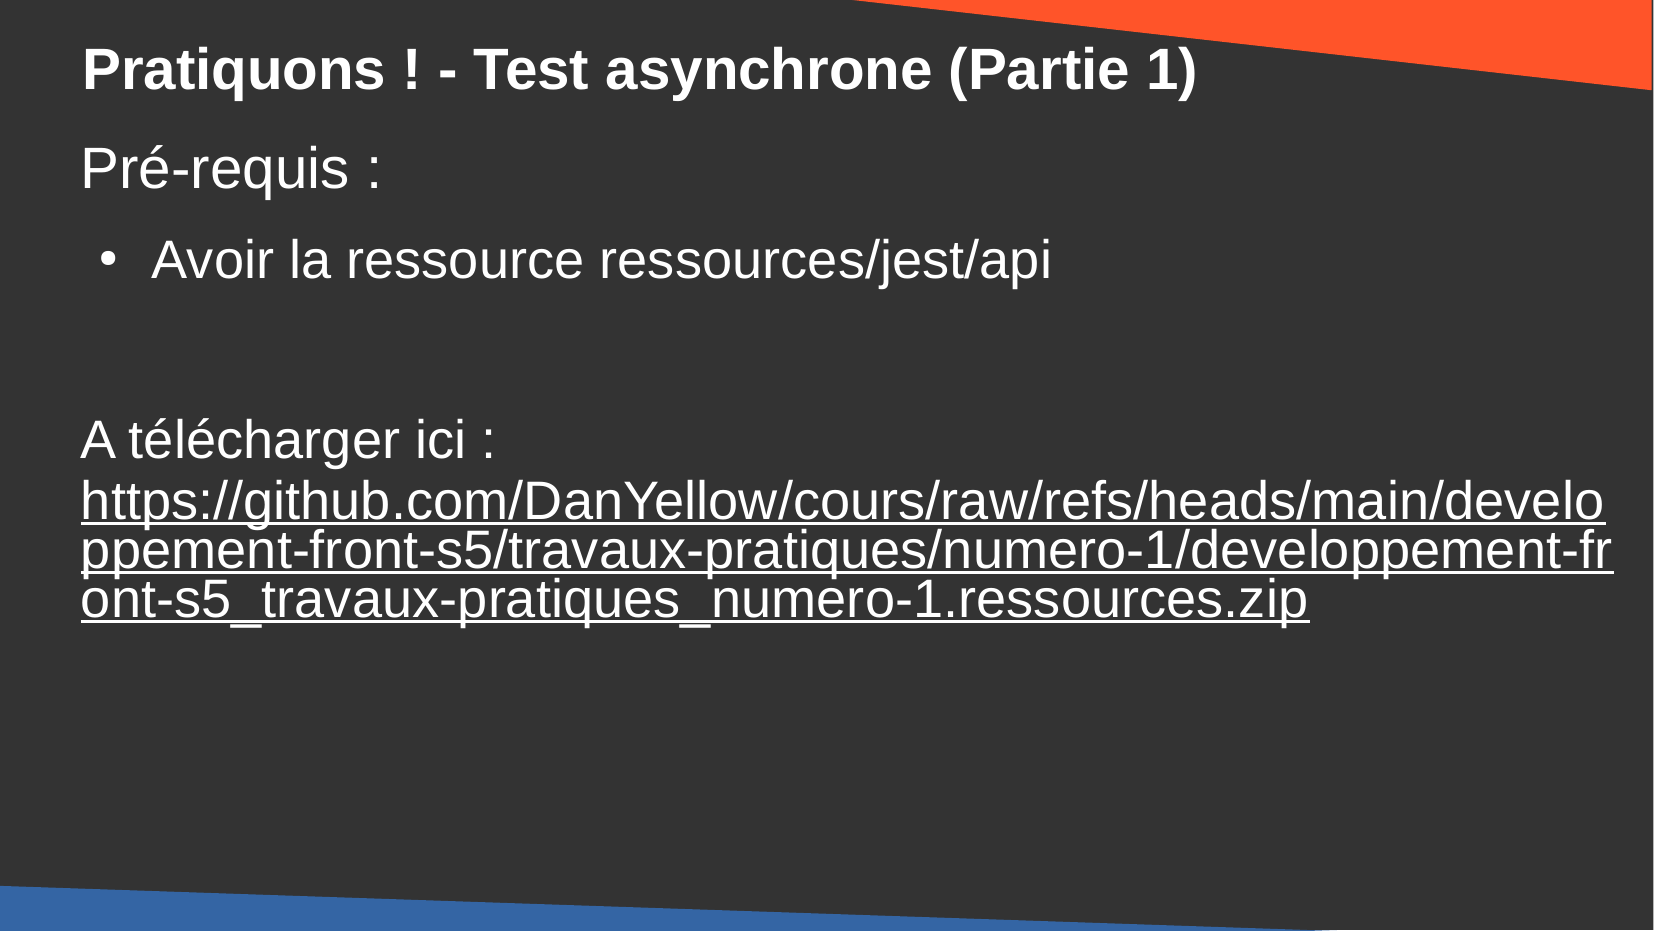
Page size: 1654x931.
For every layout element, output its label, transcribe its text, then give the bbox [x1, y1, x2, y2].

list Pré-requis : Avoir la ressource ressources/jest/api A télécharger ici : https://github.com/DanYellow/cours/raw/refs/heads/main/developpement-front-s5/travaux-pratiques/numero-1/developpement-front-s5_travaux-pratiques_numero-1.ressources.zip [80, 135, 1620, 721]
text_box [852, 0, 1652, 91]
text_box [0, 885, 1337, 931]
title Pratiquons ! - Test asynchrone (Partie 1) [82, 37, 1571, 114]
